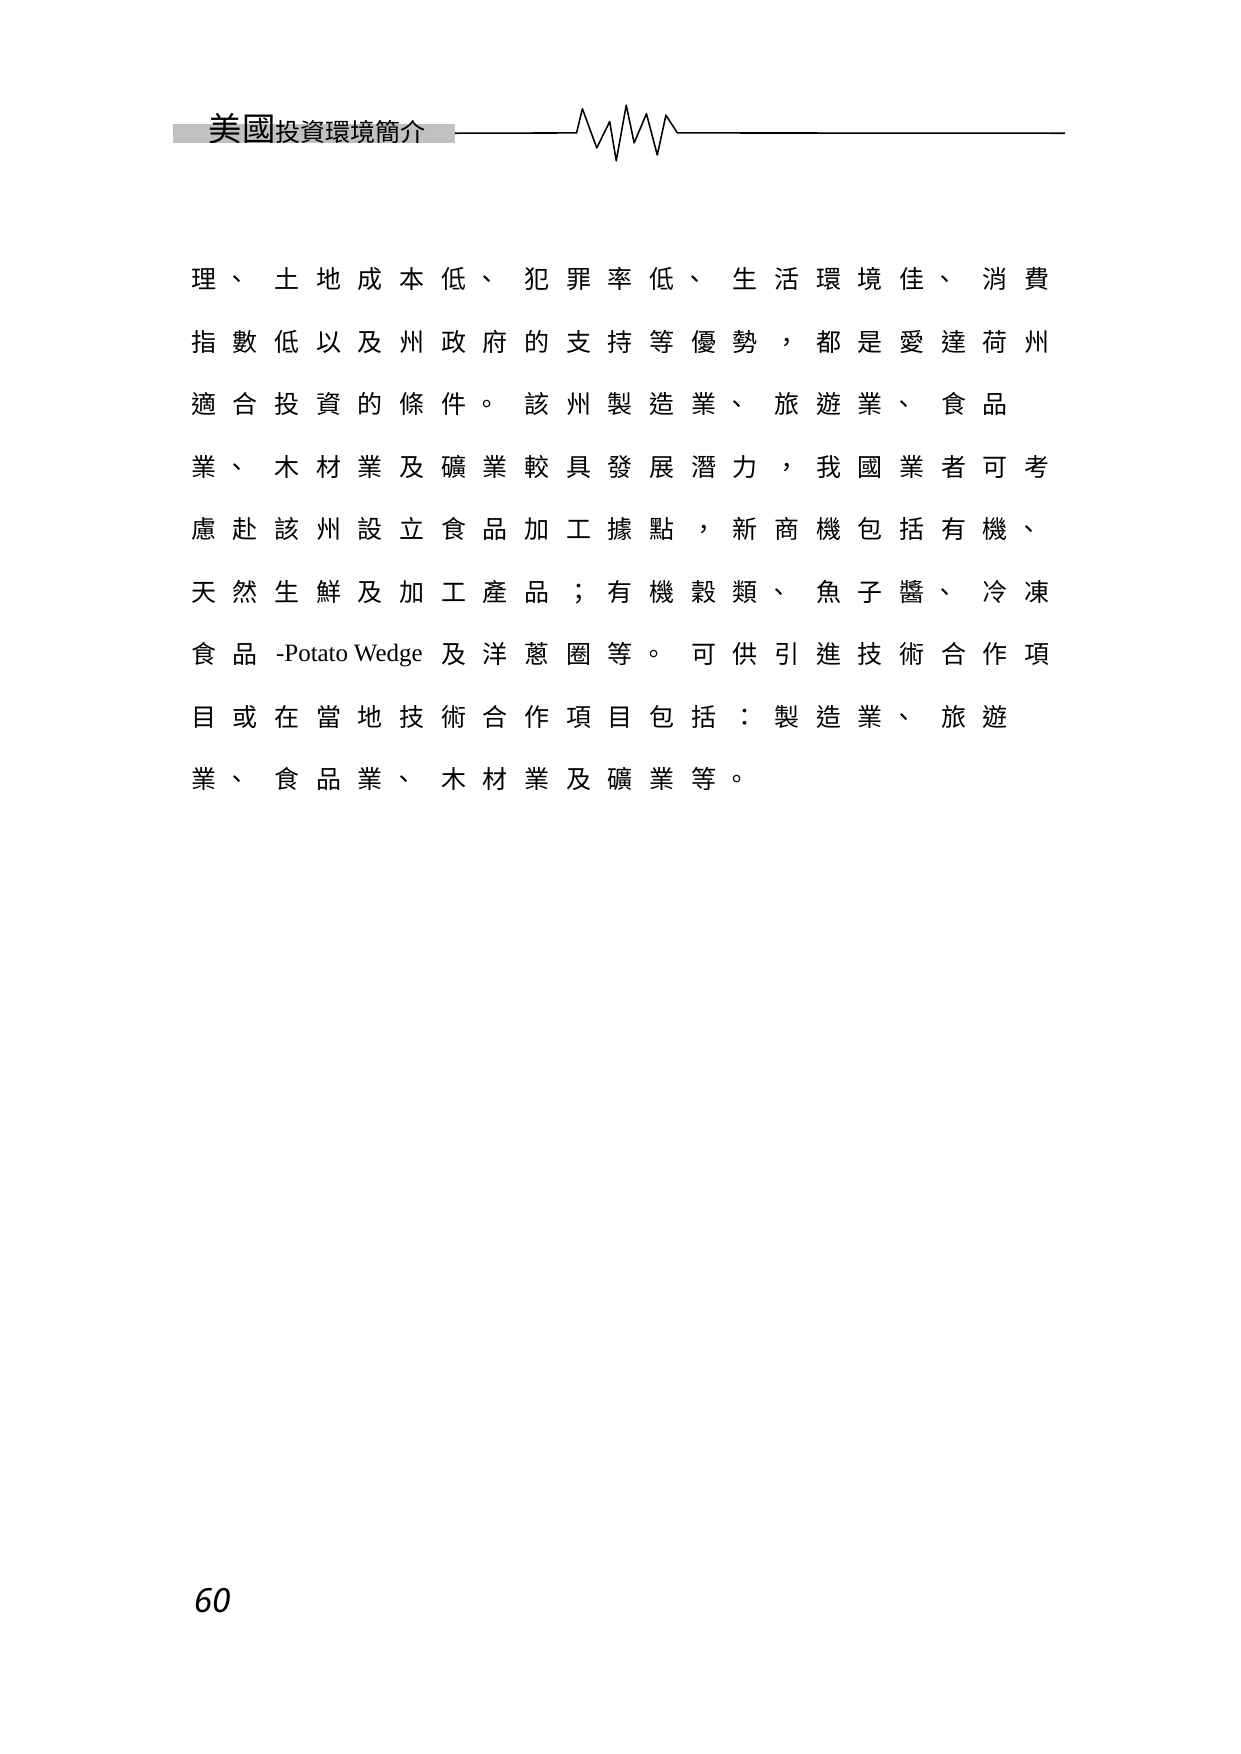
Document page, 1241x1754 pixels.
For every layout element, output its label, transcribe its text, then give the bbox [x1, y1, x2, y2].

text 理、土地成本低、犯罪率低、生活環境佳、消費指數低以及州政府的支持等優勢，都是愛達荷州適合投資的條件。該州製造業、旅遊業、食品業、木材業及礦業較具發展潛力，我國業者可考慮赴該州設立食品加工據點，新商機包括有機、天然生鮮及加工產品；有機穀類、魚子醬、冷凍食品-Potato Wedge及洋蔥圈等。可供引進技術合作項目或在當地技術合作項目包括：製造業、旅遊業、食品業、木材業及礦業等。 [183, 236, 1058, 799]
